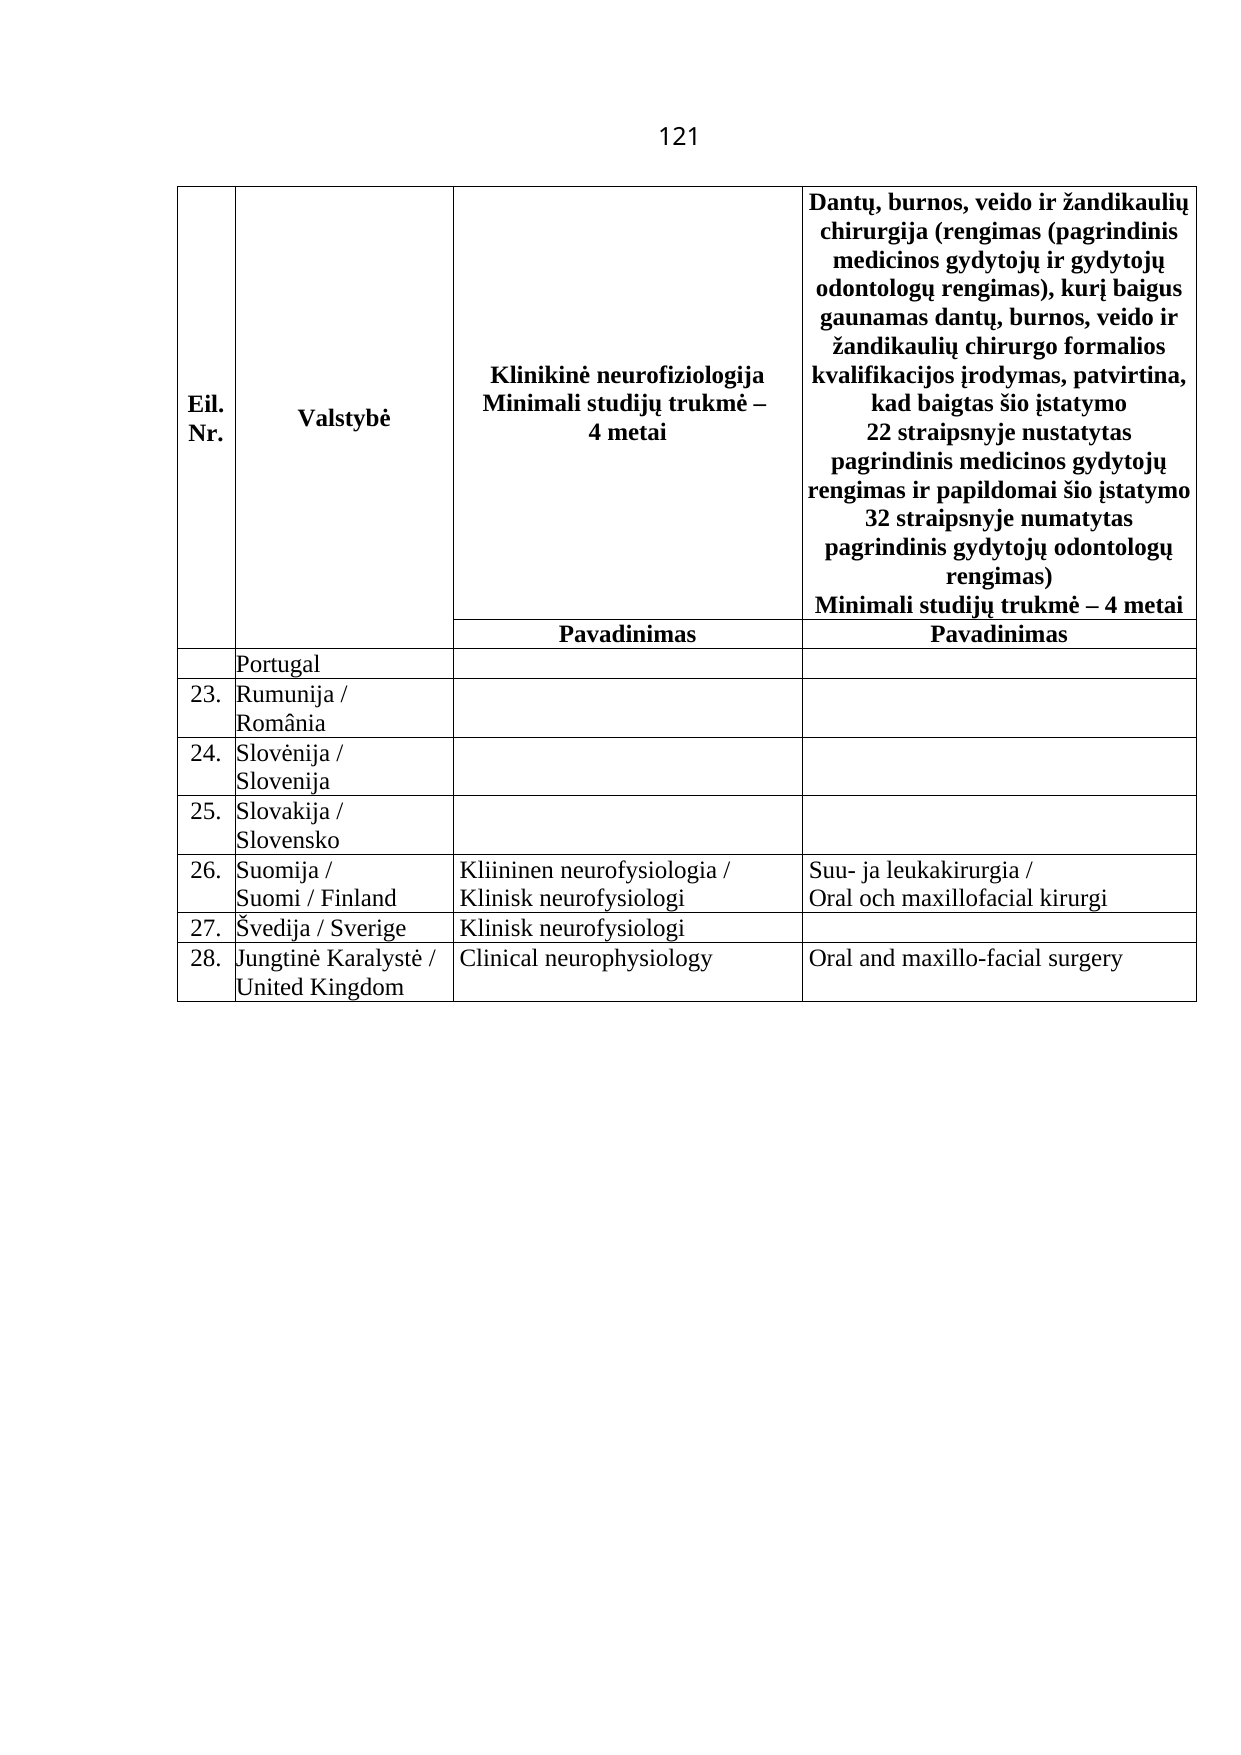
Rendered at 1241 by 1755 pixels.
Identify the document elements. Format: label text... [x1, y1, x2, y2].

table_cell Pavadinimas [454, 620, 802, 648]
table_cell Jungtinė Karalystė / United Kingdom [236, 943, 453, 1001]
table_cell [454, 649, 802, 678]
table_cell Clinical neurophysiology [454, 943, 802, 1001]
table_cell [803, 679, 1196, 737]
table_cell Klinisk neurofysiologi [454, 913, 802, 942]
table_header Valstybė [236, 187, 453, 648]
table_cell [803, 913, 1196, 942]
table_cell Suu- ja leukakirurgia / Oral och maxillofacial kirurgi [803, 855, 1196, 912]
table_cell Kliininen neurofysiologia / Klinisk neurofysiologi [454, 855, 802, 912]
table_cell [803, 796, 1196, 854]
table_cell Slovėnija / Slovenija [236, 738, 453, 795]
table_cell Pavadinimas [803, 620, 1196, 648]
table_cell Slovakija / Slovensko [236, 796, 453, 854]
table_cell 25. [178, 796, 235, 854]
table_header Dantų, burnos, veido ir žandikaulių chirurgija (rengimas (pagrindinis medicinos gydytojų ir gydytojų odontologų rengimas), kurį baigus gaunamas dantų, burnos, veido ir žandikaulių chirurgo formalios kvalifikacijos įrodymas, patvirtina, kad baigtas šio įstatymo 22 straipsnyje nustatytas pagrindinis medicinos gydytojų rengimas ir papildomai šio įstatymo 32 straipsnyje numatytas pagrindinis gydytojų odontologų rengimas) Minimali studijų trukmė – 4 metai [803, 187, 1196, 618]
table_cell [803, 649, 1196, 678]
table_cell 24. [178, 738, 235, 795]
table_cell 28. [178, 943, 235, 1001]
table_cell [454, 738, 802, 795]
table_cell [454, 679, 802, 737]
table_cell 27. [178, 913, 235, 942]
table_cell [178, 649, 235, 678]
table_header Eil. Nr. [178, 187, 235, 648]
table_cell Oral and maxillo-facial surgery [803, 943, 1196, 1001]
table_cell 23. [178, 679, 235, 737]
table_cell Portugal [236, 649, 453, 678]
table_cell Švedija / Sverige [236, 913, 453, 942]
table_cell Rumunija / România [236, 679, 453, 737]
table_header Klinikinė neurofiziologija Minimali studijų trukmė – 4 metai [454, 187, 802, 618]
table_cell Suomija / Suomi / Finland [236, 855, 453, 912]
table_cell 26. [178, 855, 235, 912]
table_cell [803, 738, 1196, 795]
table_cell [454, 796, 802, 854]
